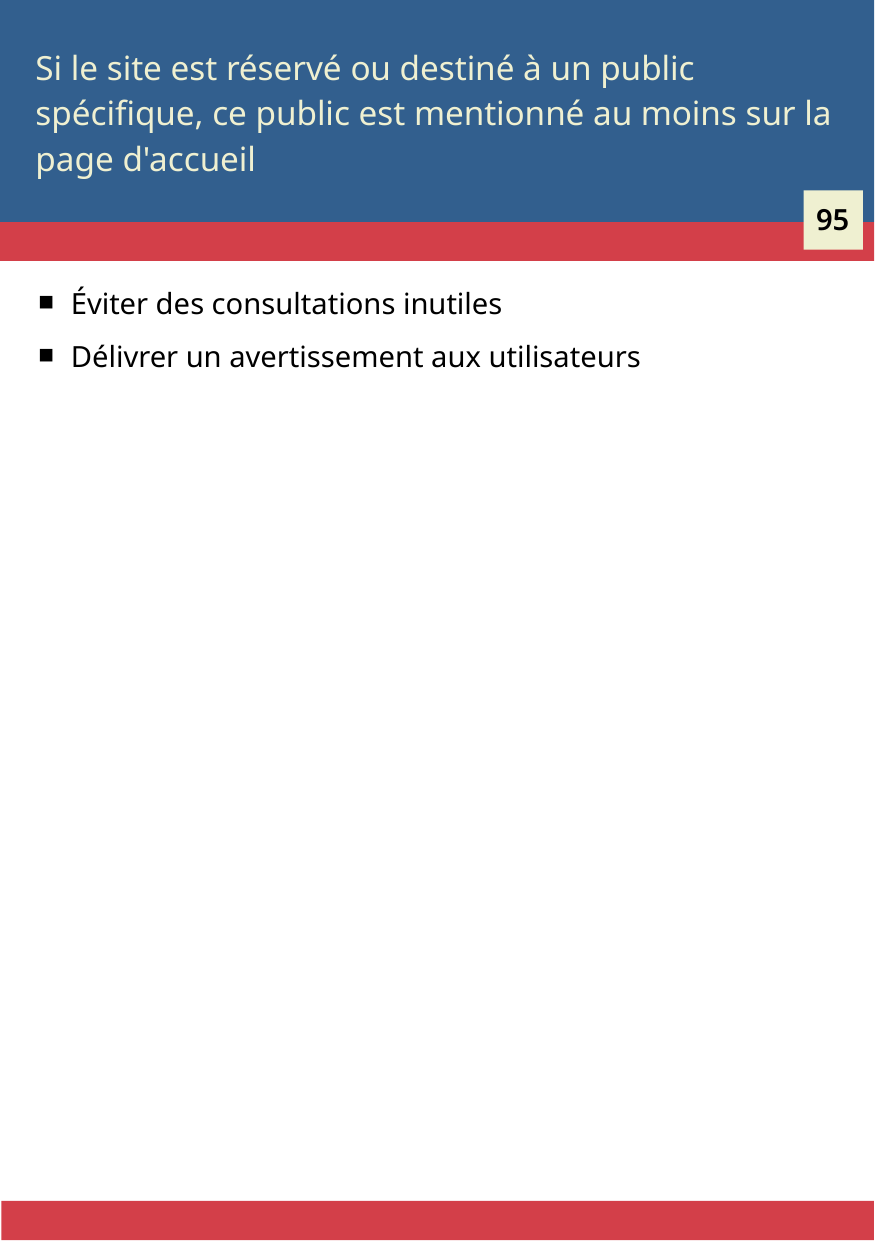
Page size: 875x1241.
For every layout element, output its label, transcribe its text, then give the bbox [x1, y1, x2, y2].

text_box 95 [803, 188, 863, 249]
title Si le site est réservé ou destiné à un public spécifique, ce public est mentionné au moins sur la page d'accueil [35, 13, 839, 213]
list Éviter des consultations inutiles Délivrer un avertissement aux utilisateurs [23, 283, 839, 1111]
